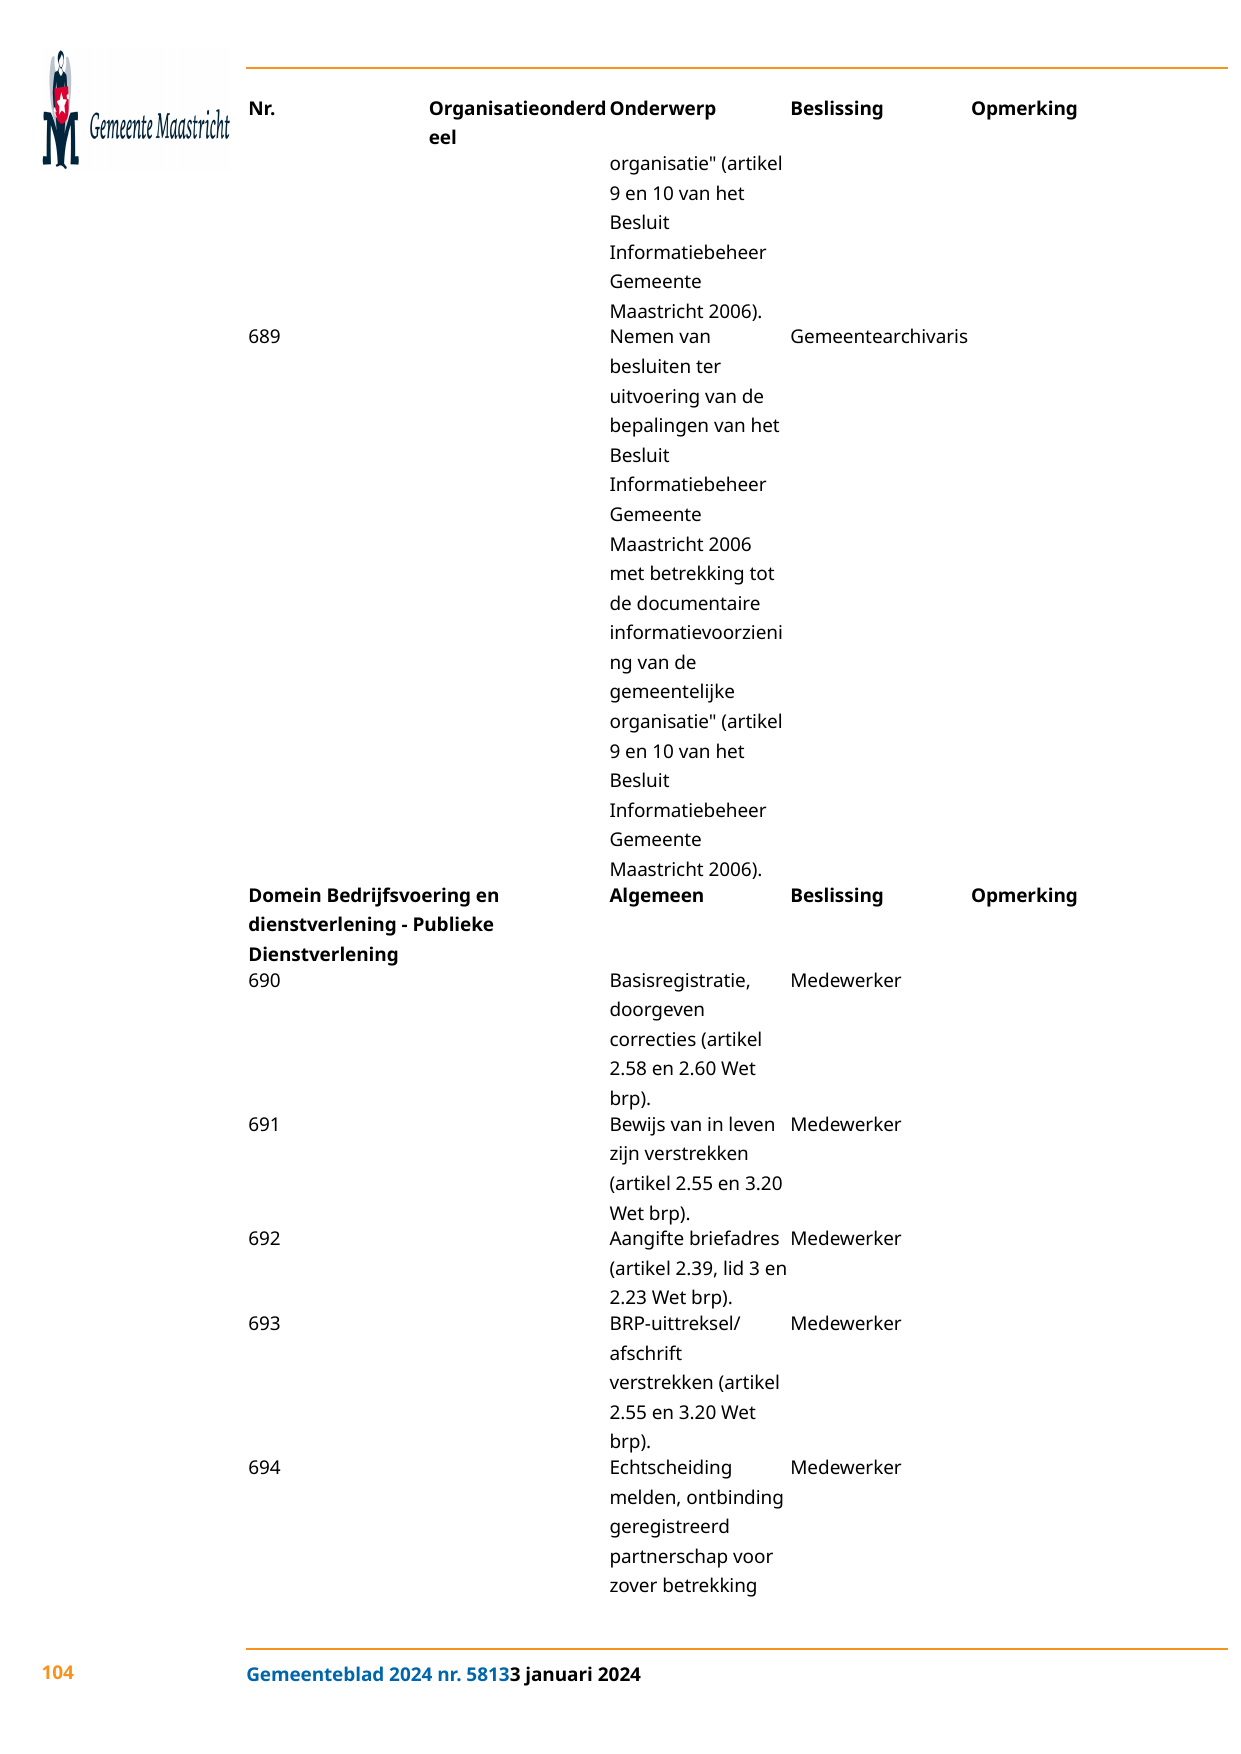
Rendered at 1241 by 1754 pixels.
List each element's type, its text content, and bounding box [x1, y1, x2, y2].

picture [41, 47, 231, 172]
table_cell 690 [248, 967, 429, 1111]
table_cell [248, 150, 429, 324]
table_cell Domein Bedrijfsvoering en dienstverlening - Publieke Dienstverlening [248, 882, 609, 967]
table_cell [790, 150, 971, 324]
table_cell Algemeen [609, 882, 790, 967]
table_cell [971, 324, 1152, 882]
table_header Organisatieonderdeel [429, 95, 609, 150]
table_cell [429, 150, 609, 324]
table_cell organisatie" (artikel 9 en 10 van het Besluit Informatiebeheer Gemeente Maastricht 2006). [609, 150, 790, 324]
table_cell Beslissing [790, 882, 971, 967]
table_cell Medewerker [790, 1225, 971, 1310]
table_cell Medewerker [790, 967, 971, 1111]
table_cell Aangifte briefadres (artikel 2.39, lid 3 en 2.23 Wet brp). [609, 1225, 790, 1310]
table_cell 692 [248, 1225, 429, 1310]
table_header Opmerking [971, 95, 1152, 150]
table_cell [971, 1111, 1152, 1225]
table_cell 693 [248, 1310, 429, 1454]
table_header Nr. [248, 95, 429, 150]
table_cell BRP-uittreksel/afschrift verstrekken (artikel 2.55 en 3.20 Wet brp). [609, 1310, 790, 1454]
table_cell Medewerker [790, 1454, 971, 1598]
table_cell [429, 1225, 609, 1310]
table_cell Nemen van besluiten ter uitvoering van de bepalingen van het Besluit Informatiebeheer Gemeente Maastricht 2006 met betrekking tot de documentaire informatievoorziening van de gemeentelijke organisatie" (artikel 9 en 10 van het Besluit Informatiebeheer Gemeente Maastricht 2006). [609, 324, 790, 882]
table_cell 694 [248, 1454, 429, 1598]
table_cell [429, 1111, 609, 1225]
table_cell Basisregistratie, doorgeven correcties (artikel 2.58 en 2.60 Wet brp). [609, 967, 790, 1111]
table_cell Medewerker [790, 1310, 971, 1454]
table_cell Echtscheiding melden, ontbinding geregistreerd partnerschap voor zover betrekking [609, 1454, 790, 1598]
table_cell [971, 1225, 1152, 1310]
table_cell Bewijs van in leven zijn verstrekken (artikel 2.55 en 3.20 Wet brp). [609, 1111, 790, 1225]
table_header Beslissing [790, 95, 971, 150]
table_cell 689 [248, 324, 429, 882]
table_cell Medewerker [790, 1111, 971, 1225]
table_cell [429, 1454, 609, 1598]
table_cell [429, 324, 609, 882]
table_cell [971, 967, 1152, 1111]
table_cell [971, 1454, 1152, 1598]
table_header Onderwerp [609, 95, 790, 150]
table_cell [429, 967, 609, 1111]
table_cell [429, 1310, 609, 1454]
table_cell 691 [248, 1111, 429, 1225]
table_cell Gemeentearchivaris [790, 324, 971, 882]
table_cell Opmerking [971, 882, 1152, 967]
table_cell [971, 1310, 1152, 1454]
table_cell [971, 150, 1152, 324]
